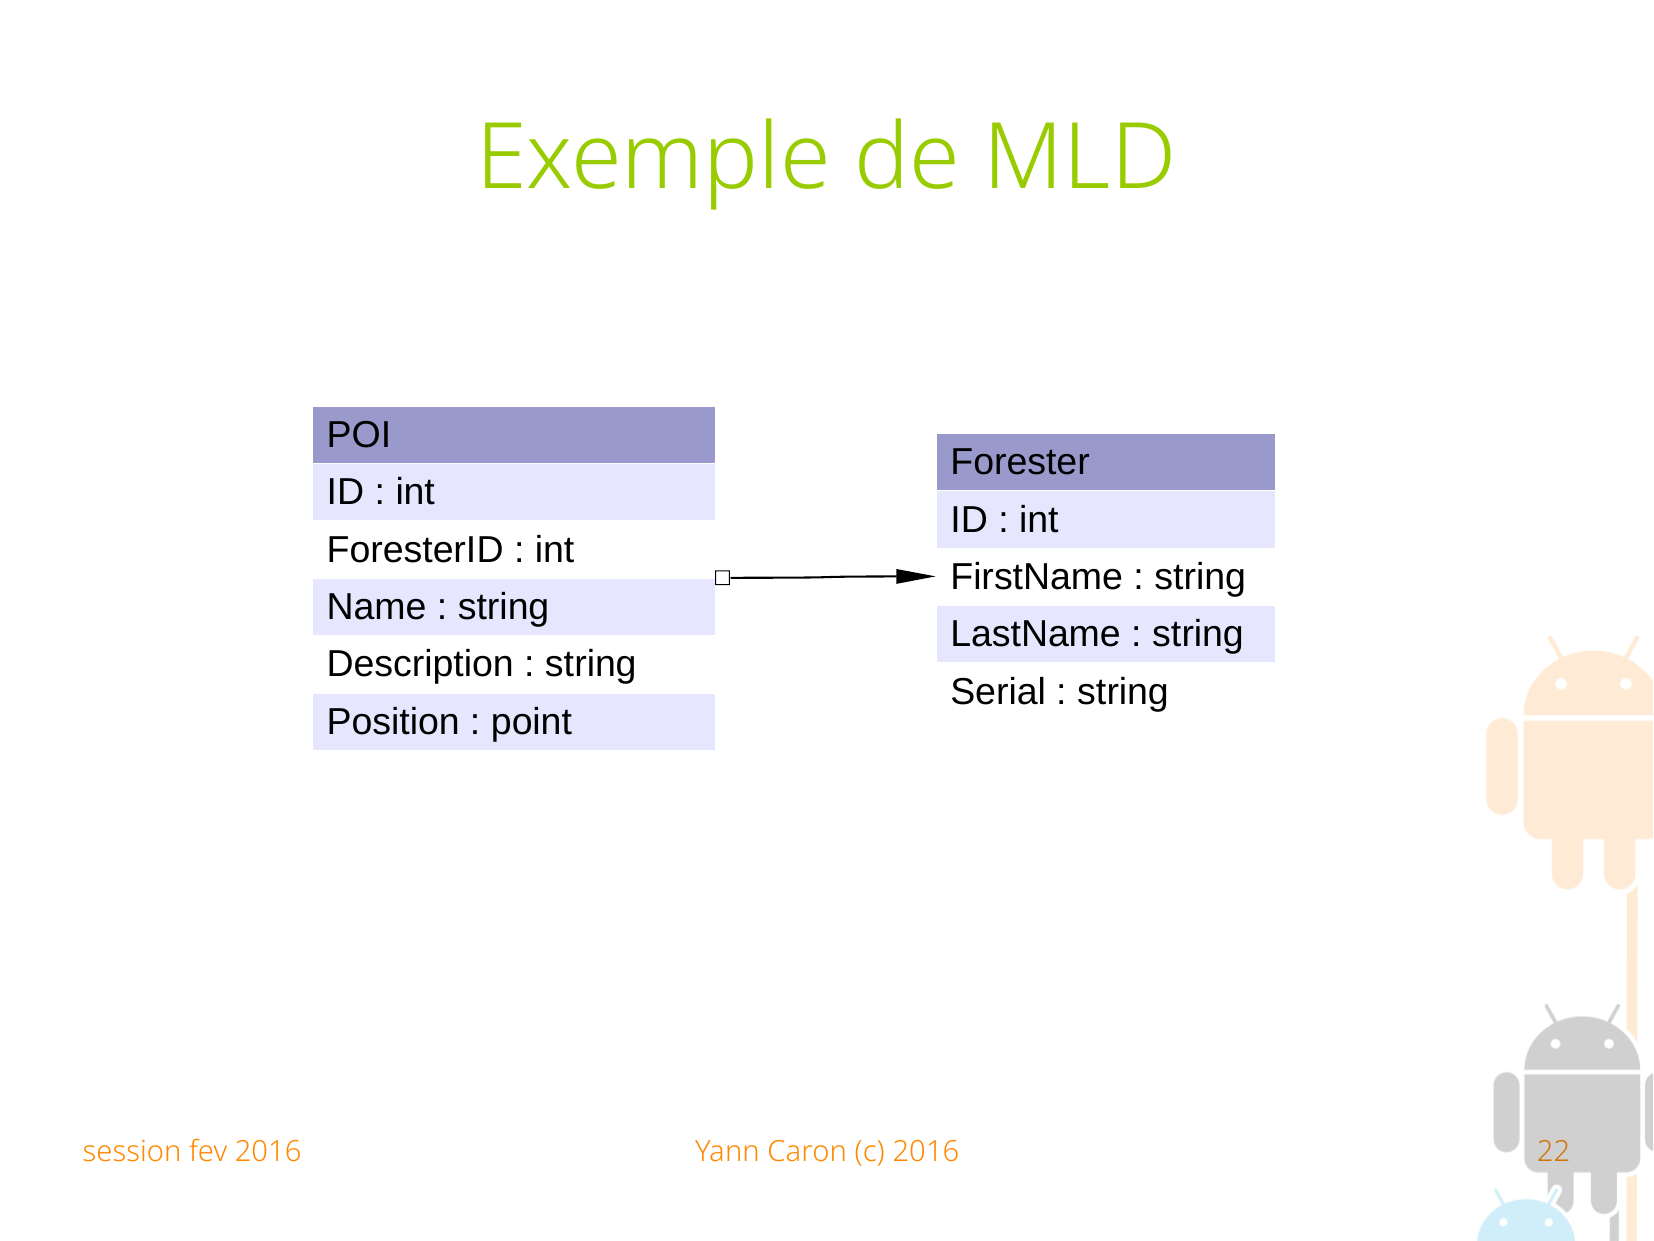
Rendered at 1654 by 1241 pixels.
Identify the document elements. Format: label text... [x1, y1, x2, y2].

table_header POI [313, 407, 715, 463]
title Exemple de MLD [82, 49, 1571, 257]
picture [717, 572, 728, 584]
table_cell ID : int [313, 464, 715, 520]
picture [240, 423, 1654, 1241]
table_cell Position : point [313, 694, 715, 750]
table_cell ForesterID : int [313, 521, 715, 578]
table_cell Description : string [313, 636, 715, 693]
table_cell Serial : string [937, 663, 1275, 720]
table_cell ID : int [937, 491, 1275, 548]
table_header Forester [937, 434, 1275, 490]
table_cell FirstName : string [937, 549, 1275, 605]
table_cell LastName : string [937, 606, 1275, 662]
table_cell Name : string [313, 579, 715, 635]
